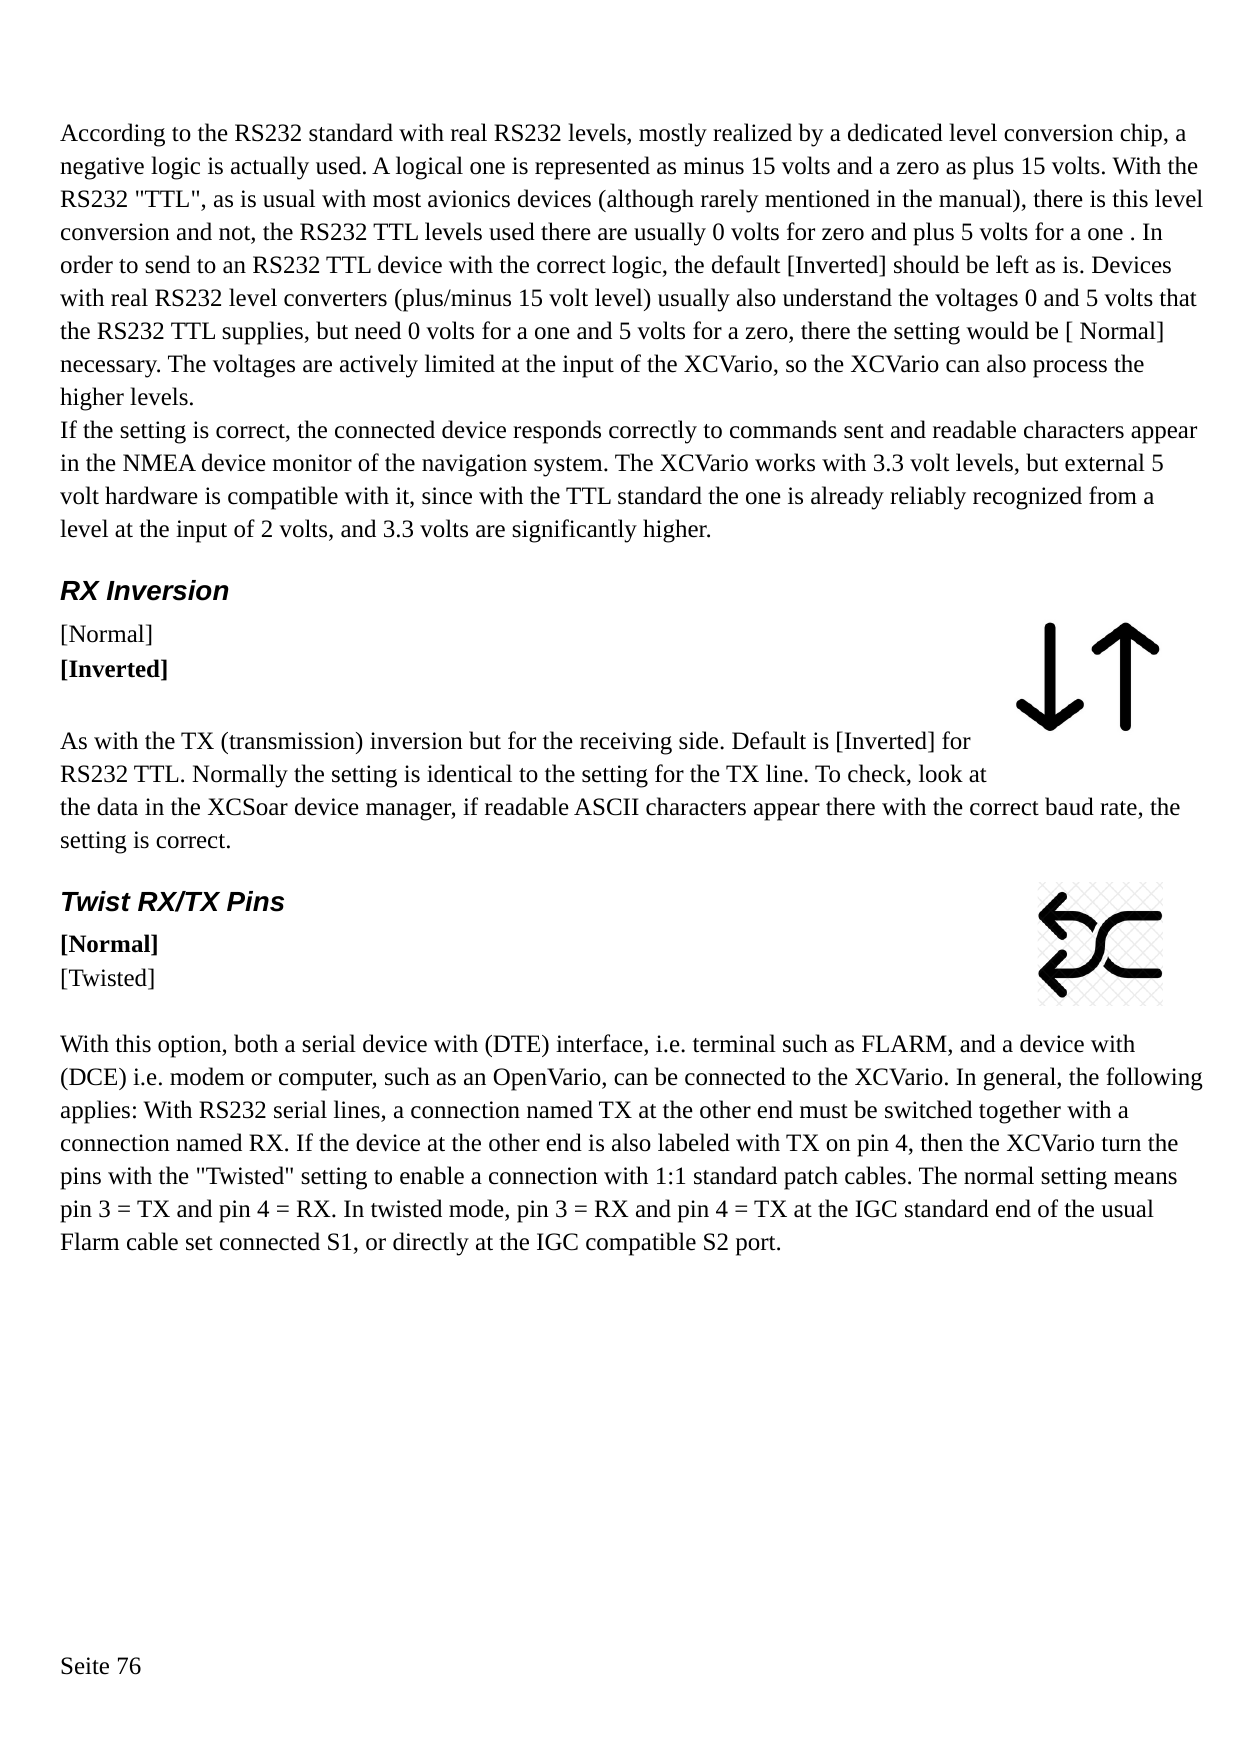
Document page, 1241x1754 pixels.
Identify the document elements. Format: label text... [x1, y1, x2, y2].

text As with the TX (transmission) inversion but for the receiving side. Default is [Inverted] for RS232 TTL. Normally the setting is identical to the setting for the TX line. To check, look at the data in the XCSoar device manager, if readable ASCII characters appear there with the correct baud rate, the setting is correct. [60, 726, 1207, 854]
subtitle Twist RX/TX Pins [60, 885, 1037, 917]
text [Inverted] [60, 654, 1002, 683]
text [Normal] [60, 619, 1002, 648]
text [1178, 619, 1207, 648]
text [1178, 654, 1207, 683]
text [1163, 929, 1207, 958]
subtitle [1163, 885, 1207, 917]
text [Twisted] [60, 963, 1037, 991]
text With this option, both a serial device with (DTE) interface, i.e. terminal such as FLARM, and a device with (DCE) i.e. modem or computer, such as an OpenVario, can be connected to the XCVario. In general, the following applies: With RS232 serial lines, a connection named TX at the other end must be switched together with a connection named RX. If the device at the other end is also labeled with TX on pin 4, then the XCVario turn the pins with the "Twisted" setting to enable a connection with 1:1 standard patch cables. The normal setting means pin 3 = TX and pin 4 = RX. In twisted mode, pin 3 = RX and pin 4 = TX at the IGC standard end of the usual Flarm cable set connected S1, or directly at the IGC compatible S2 port. [60, 1029, 1207, 1256]
picture [1002, 586, 1178, 768]
text According to the RS232 standard with real RS232 levels, mostly realized by a dedicated level conversion chip, a negative logic is actually used. A logical one is represented as minus 15 volts and a zero as plus 15 volts. With the RS232 "TTL", as is usual with most avionics devices (although rarely mentioned in the manual), there is this level conversion and not, the RS232 TTL levels used there are usually 0 volts for zero and plus 5 volts for a one . In order to send to an RS232 TTL device with the correct logic, the default [Inverted] should be left as is. Devices with real RS232 level converters (plus/minus 15 volt level) usually also understand the voltages 0 and 5 volts that the RS232 TTL supplies, but need 0 volts for a one and 5 volts for a zero, there the setting would be [ Normal] necessary. The voltages are actively limited at the input of the XCVario, so the XCVario can also process the higher levels. If the setting is correct, the connected device responds correctly to commands sent and readable characters appear in the NMEA device monitor of the navigation system. The XCVario works with 3.3 volt levels, but external 5 volt hardware is compatible with it, since with the TTL standard the one is already reliably recognized from a level at the input of 2 volts, and 3.3 volts are significantly higher. [60, 118, 1207, 543]
picture [1037, 882, 1163, 1006]
text [Normal] [60, 929, 1037, 958]
text [1163, 963, 1207, 991]
subtitle RX Inversion [60, 574, 1207, 606]
